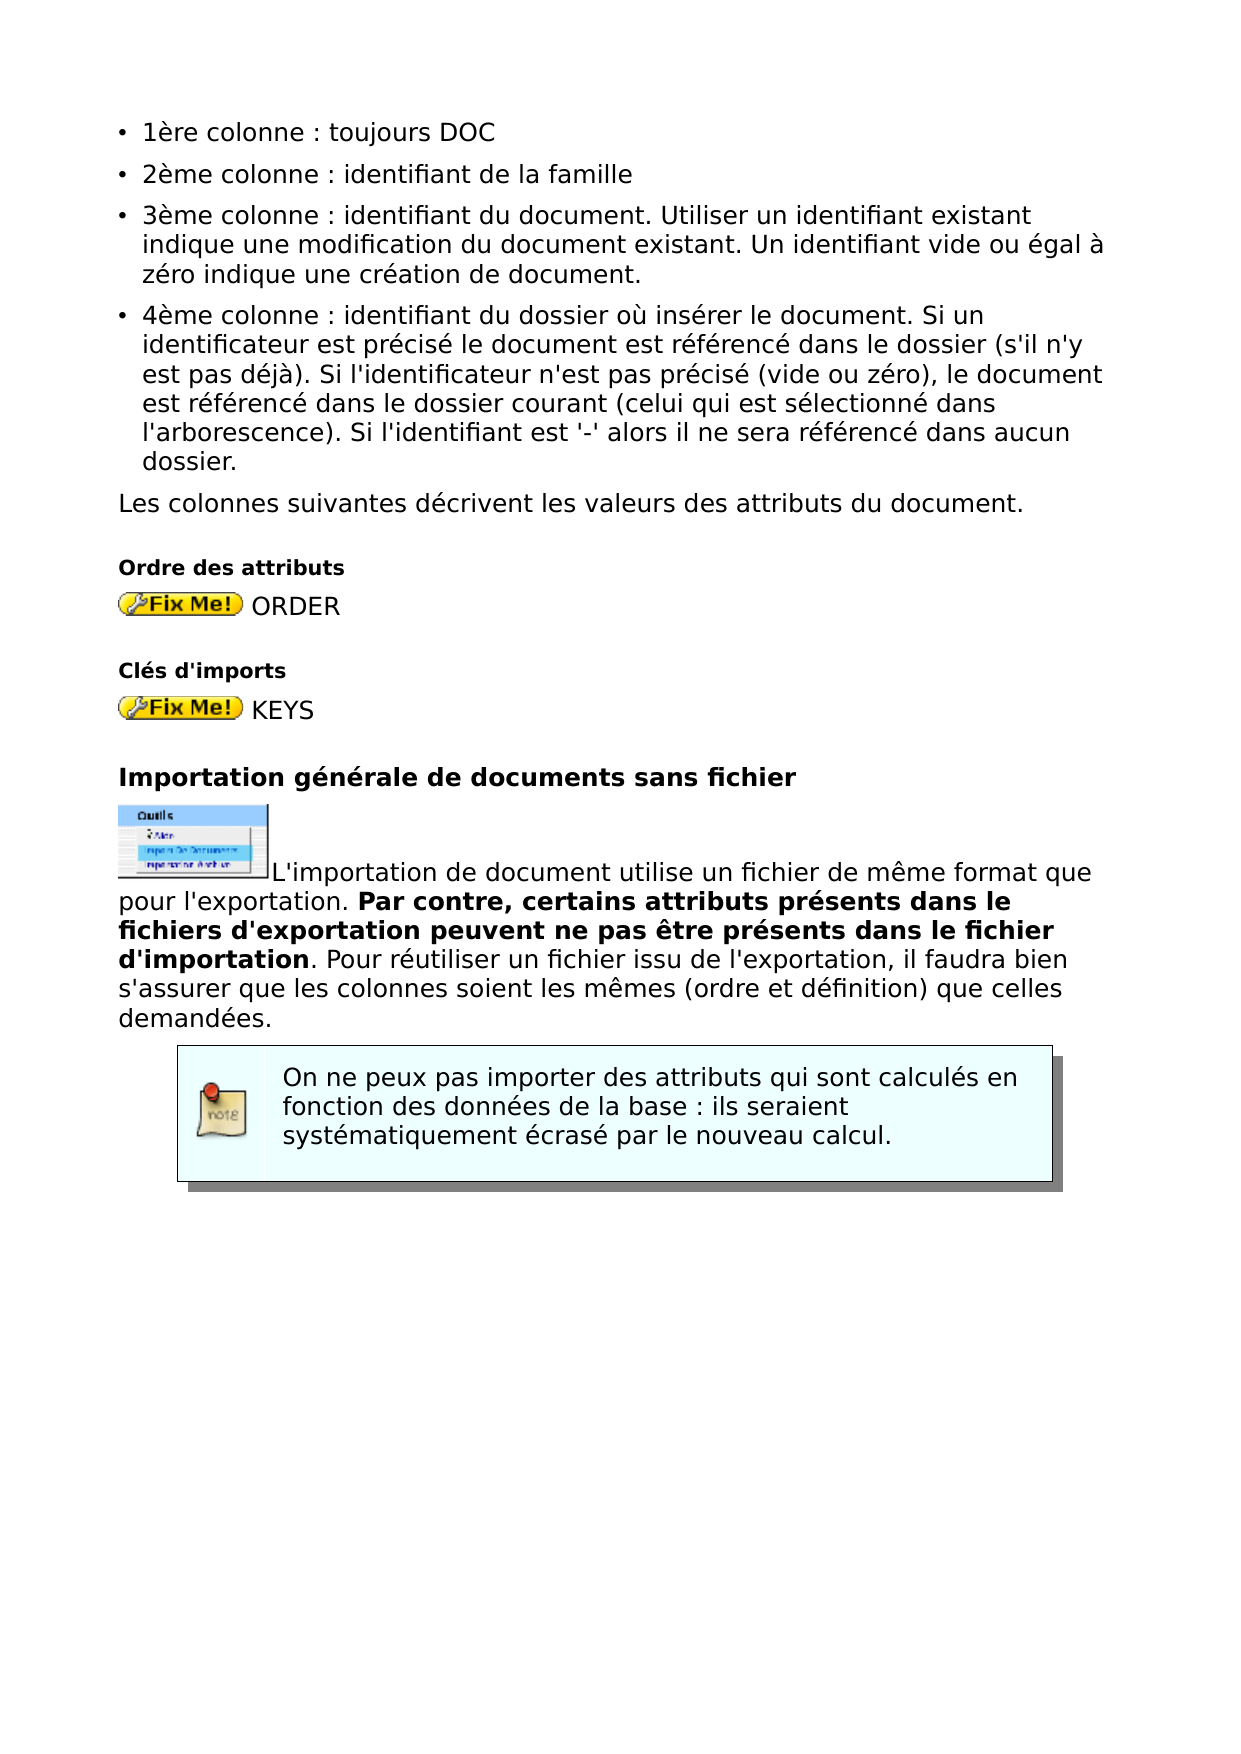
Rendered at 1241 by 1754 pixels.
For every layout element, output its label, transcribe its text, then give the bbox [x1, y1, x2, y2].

subtitle Importation générale de documents sans fichier [118, 763, 1122, 792]
text KEYS [118, 696, 1122, 725]
picture [118, 804, 272, 882]
picture [118, 696, 244, 720]
list 1ère colonne : toujours DOC [118, 118, 1122, 147]
list 2ème colonne : identifiant de la famille [118, 160, 1122, 189]
list 4ème colonne : identifiant du dossier où insérer le document. Si un identificateur est précisé le document est référencé dans le dossier (s'il n'y est pas déjà). Si l'identificateur n'est pas précisé (vide ou zéro), le document est référencé dans le dossier courant (celui qui est sélectionné dans l'arborescence). Si l'identifiant est '-' alors il ne sera référencé dans aucun dossier. [118, 301, 1122, 476]
picture [183, 1075, 259, 1151]
table_header [178, 1046, 264, 1181]
text L'importation de document utilise un fichier de même format que pour l'exportation. Par contre, certains attributs présents dans le fichiers d'exportation peuvent ne pas être présents dans le fichier d'importation. Pour réutiliser un fichier issu de l'exportation, il faudra bien s'assurer que les colonnes soient les mêmes (ordre et définition) que celles demandées. [118, 804, 1122, 1033]
subtitle Clés d'imports [118, 659, 1122, 683]
list 3ème colonne : identifiant du document. Utiliser un identifiant existant indique une modification du document existant. Un identifiant vide ou égal à zéro indique une création de document. [118, 201, 1122, 289]
subtitle Ordre des attributs [118, 556, 1122, 580]
text ORDER [118, 592, 1122, 622]
text Les colonnes suivantes décrivent les valeurs des attributs du document. [118, 489, 1122, 518]
table_header On ne peux pas importer des attributs qui sont calculés en fonction des données de la base : ils seraient systématiquement écrasé par le nouveau calcul. [265, 1046, 1052, 1181]
picture [118, 592, 244, 616]
